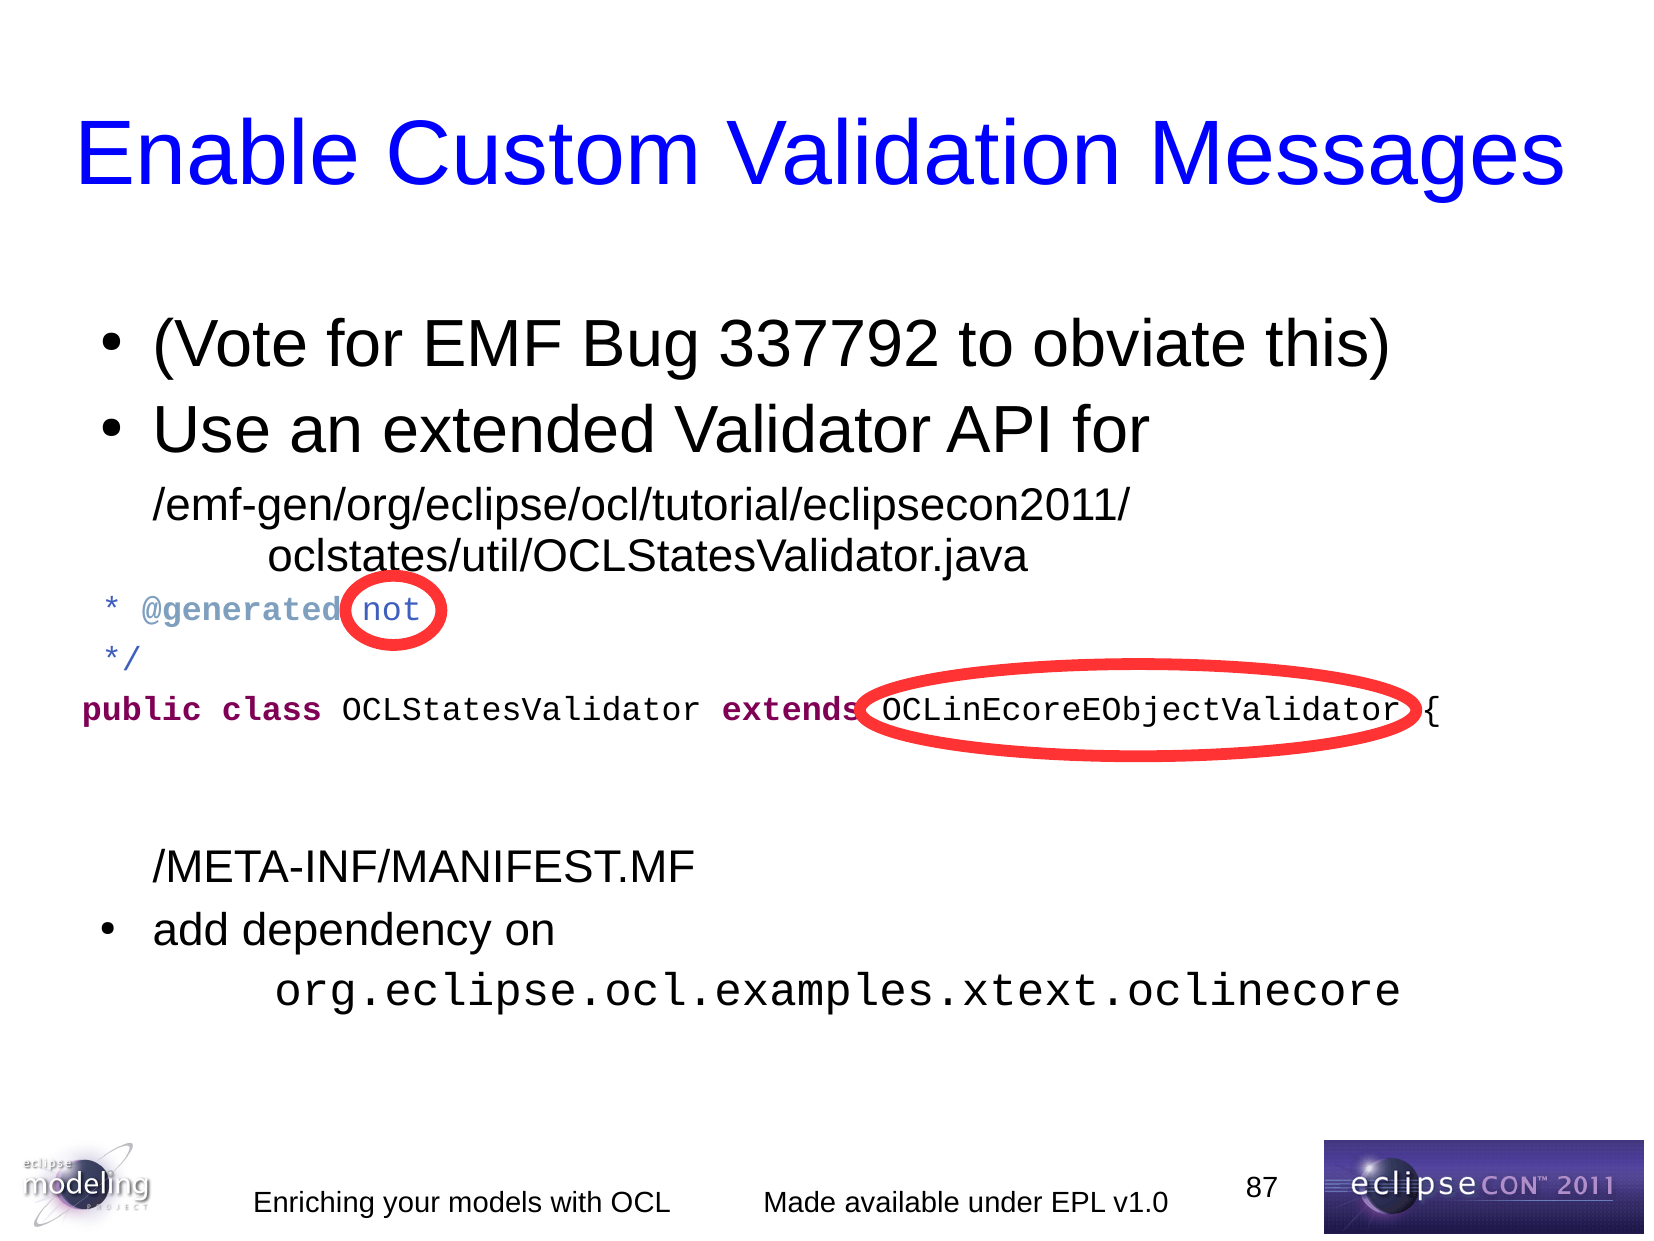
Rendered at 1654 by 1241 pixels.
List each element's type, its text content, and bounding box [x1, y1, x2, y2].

title Enable Custom Validation Messages [57, 56, 1586, 250]
picture [9, 1136, 156, 1235]
list (Vote for EMF Bug 337792 to obviate this) Use an extended Validator API for /emf-gen/org/eclipse/ocl/tutorial/eclipsecon2011/ oclstates/util/OCLStatesValidator.java * @generated not */ public class OCLStatesValidator extends OCLinEcoreEObjectValidator { /META-INF/MANIFEST.MF add dependency on org.eclipse.ocl.examples.xtext.oclinecore [81, 305, 1570, 1110]
picture [1324, 1140, 1644, 1234]
